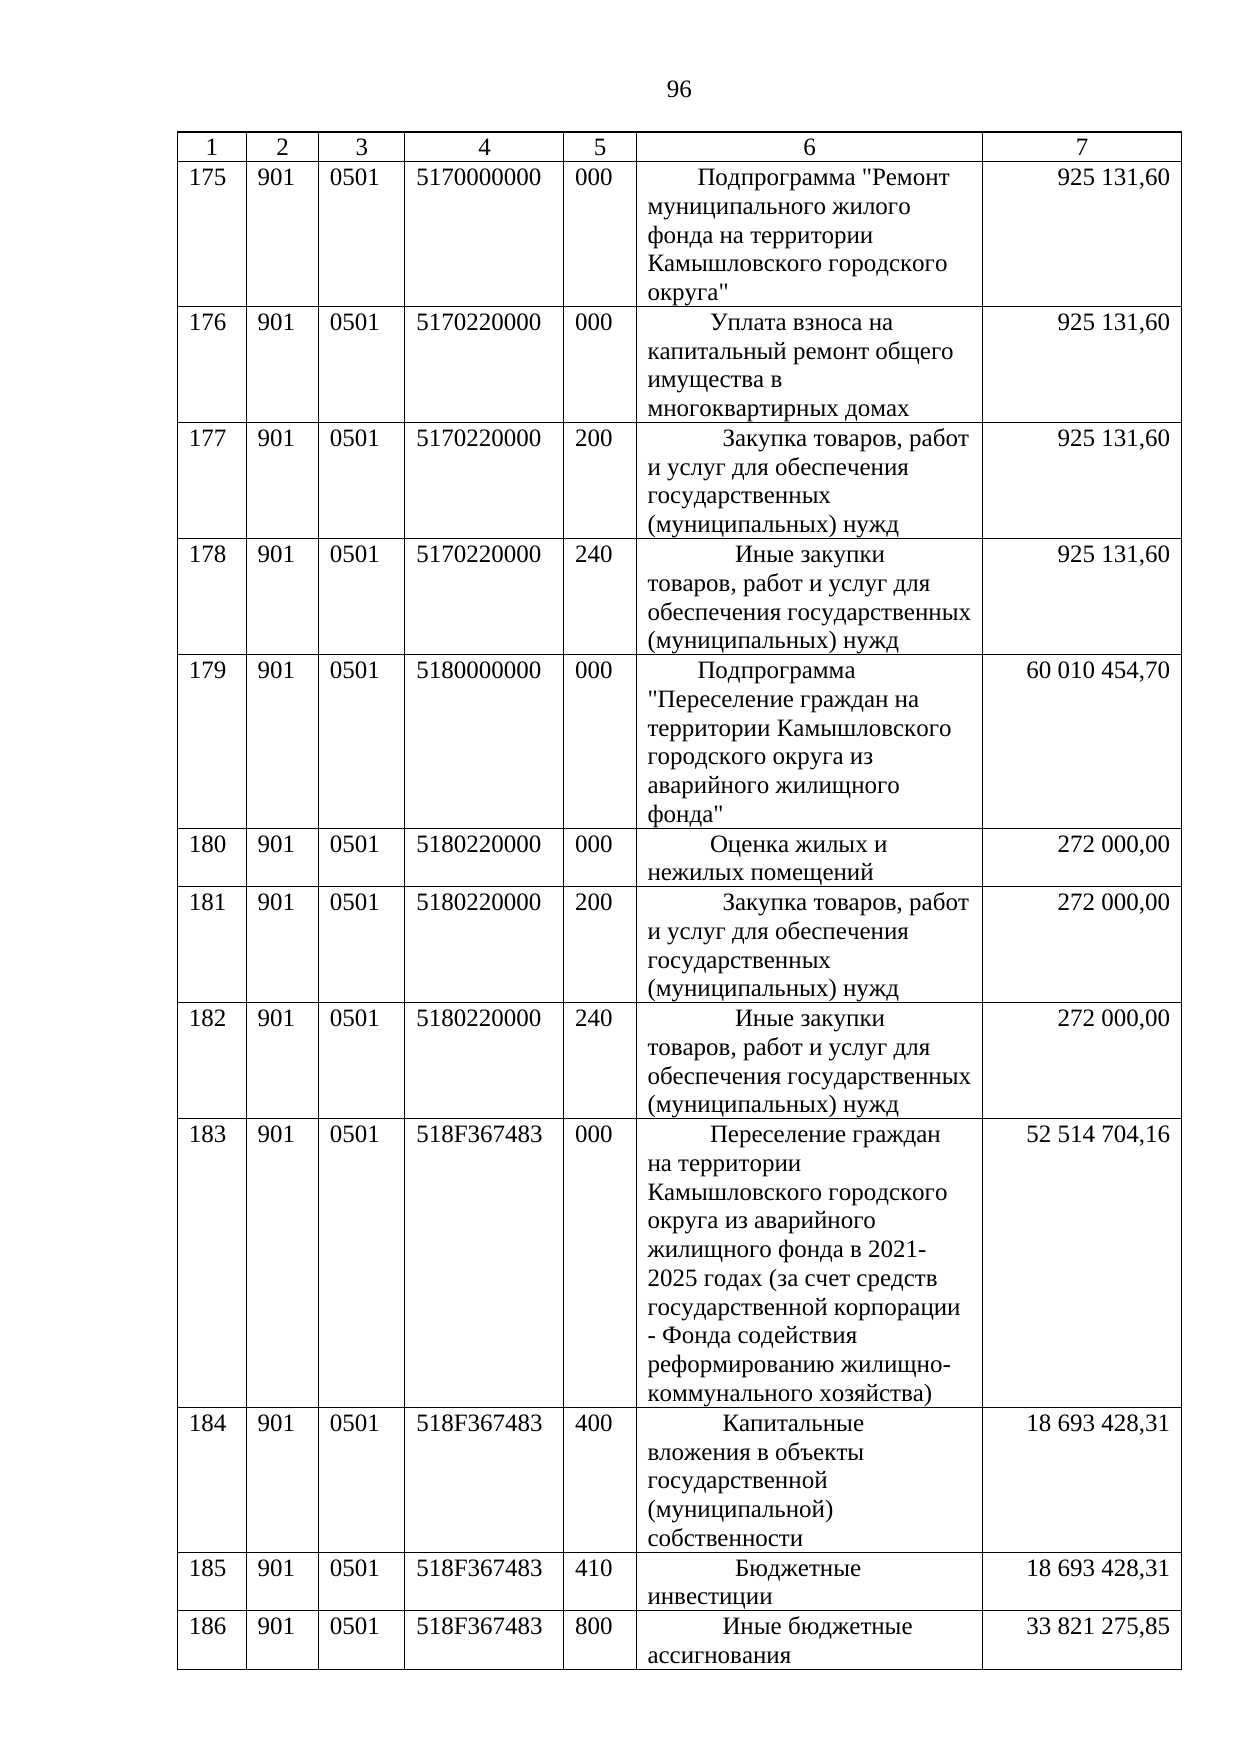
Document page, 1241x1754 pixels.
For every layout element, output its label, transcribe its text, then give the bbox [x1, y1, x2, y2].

table_cell 5180220000 [405, 829, 563, 886]
table_cell 901 [247, 1408, 318, 1552]
table_cell 518F367483 [405, 1553, 563, 1610]
table_cell Уплата взноса на капитальный ремонт общего имущества в многоквартирных домах [637, 307, 982, 422]
table_cell 177 [178, 423, 246, 538]
table_cell 0501 [319, 655, 404, 828]
table_cell 272 000,00 [983, 887, 1181, 1002]
table_cell 0501 [319, 829, 404, 886]
table_cell Оценка жилых и нежилых помещений [637, 829, 982, 886]
table_cell 240 [564, 1003, 636, 1118]
table_cell 0501 [319, 307, 404, 422]
table_cell 60 010 454,70 [983, 655, 1181, 828]
table_cell 175 [178, 162, 246, 306]
table_cell 5170220000 [405, 307, 563, 422]
table_cell 200 [564, 423, 636, 538]
table_cell 901 [247, 655, 318, 828]
table_cell 000 [564, 162, 636, 306]
table_cell Капитальные вложения в объекты государственной (муниципальной) собственности [637, 1408, 982, 1552]
table_cell 901 [247, 539, 318, 654]
table_cell 901 [247, 887, 318, 1002]
table_cell 901 [247, 1553, 318, 1610]
table_cell 176 [178, 307, 246, 422]
table_cell 925 131,60 [983, 423, 1181, 538]
table_cell 178 [178, 539, 246, 654]
table_cell Бюджетные инвестиции [637, 1553, 982, 1610]
table_cell 000 [564, 307, 636, 422]
table_cell 200 [564, 887, 636, 1002]
table_cell 185 [178, 1553, 246, 1610]
table_cell 901 [247, 1611, 318, 1669]
table_cell 518F367483 [405, 1119, 563, 1407]
table_cell 5180220000 [405, 1003, 563, 1118]
table_cell 901 [247, 1119, 318, 1407]
table_cell 0501 [319, 1119, 404, 1407]
table_cell 0501 [319, 1611, 404, 1669]
table_cell 901 [247, 307, 318, 422]
table_cell 180 [178, 829, 246, 886]
table_cell 18 693 428,31 [983, 1553, 1181, 1610]
table_cell 272 000,00 [983, 829, 1181, 886]
table_cell 000 [564, 1119, 636, 1407]
table_cell 901 [247, 162, 318, 306]
table_cell 179 [178, 655, 246, 828]
table_cell 5170000000 [405, 162, 563, 306]
table_cell 5170220000 [405, 539, 563, 654]
table_cell 240 [564, 539, 636, 654]
table_cell 183 [178, 1119, 246, 1407]
table_header 6 [637, 133, 982, 161]
table_cell 901 [247, 423, 318, 538]
table_cell 184 [178, 1408, 246, 1552]
table_cell 5170220000 [405, 423, 563, 538]
table_cell Закупка товаров, работ и услуг для обеспечения государственных (муниципальных) нужд [637, 423, 982, 538]
table_cell 272 000,00 [983, 1003, 1181, 1118]
table_cell 0501 [319, 1553, 404, 1610]
table_cell 925 131,60 [983, 539, 1181, 654]
table_cell Иные закупки товаров, работ и услуг для обеспечения государственных (муниципальных) нужд [637, 539, 982, 654]
table_cell Подпрограмма "Ремонт муниципального жилого фонда на территории Камышловского городского округа" [637, 162, 982, 306]
table_cell 901 [247, 829, 318, 886]
table_cell Подпрограмма "Переселение граждан на территории Камышловского городского округа из аварийного жилищного фонда" [637, 655, 982, 828]
table_header 3 [319, 133, 404, 161]
table_cell 0501 [319, 1003, 404, 1118]
table_cell 000 [564, 655, 636, 828]
table_cell 0501 [319, 887, 404, 1002]
table_cell 18 693 428,31 [983, 1408, 1181, 1552]
table_cell 0501 [319, 1408, 404, 1552]
table_cell Переселение граждан на территории Камышловского городского округа из аварийного жилищного фонда в 2021-2025 годах (за счет средств государственной корпорации - Фонда содействия реформированию жилищно-коммунального хозяйства) [637, 1119, 982, 1407]
table_cell 33 821 275,85 [983, 1611, 1181, 1669]
table_cell 925 131,60 [983, 307, 1181, 422]
table_cell 182 [178, 1003, 246, 1118]
table_header 4 [405, 133, 563, 161]
table_cell 0501 [319, 423, 404, 538]
table_cell 400 [564, 1408, 636, 1552]
table_cell Иные закупки товаров, работ и услуг для обеспечения государственных (муниципальных) нужд [637, 1003, 982, 1118]
table_cell 518F367483 [405, 1611, 563, 1669]
table_cell 925 131,60 [983, 162, 1181, 306]
table_header 1 [178, 133, 246, 161]
table_cell 181 [178, 887, 246, 1002]
table_cell 52 514 704,16 [983, 1119, 1181, 1407]
table_header 7 [983, 133, 1181, 161]
table_header 2 [247, 133, 318, 161]
table_cell 186 [178, 1611, 246, 1669]
table_cell 5180220000 [405, 887, 563, 1002]
table_cell 800 [564, 1611, 636, 1669]
table_cell 0501 [319, 162, 404, 306]
table_cell 901 [247, 1003, 318, 1118]
table_cell 518F367483 [405, 1408, 563, 1552]
table_cell 0501 [319, 539, 404, 654]
table_header 5 [564, 133, 636, 161]
table_cell 410 [564, 1553, 636, 1610]
table_cell 000 [564, 829, 636, 886]
table_cell Закупка товаров, работ и услуг для обеспечения государственных (муниципальных) нужд [637, 887, 982, 1002]
table_cell Иные бюджетные ассигнования [637, 1611, 982, 1669]
table_cell 5180000000 [405, 655, 563, 828]
